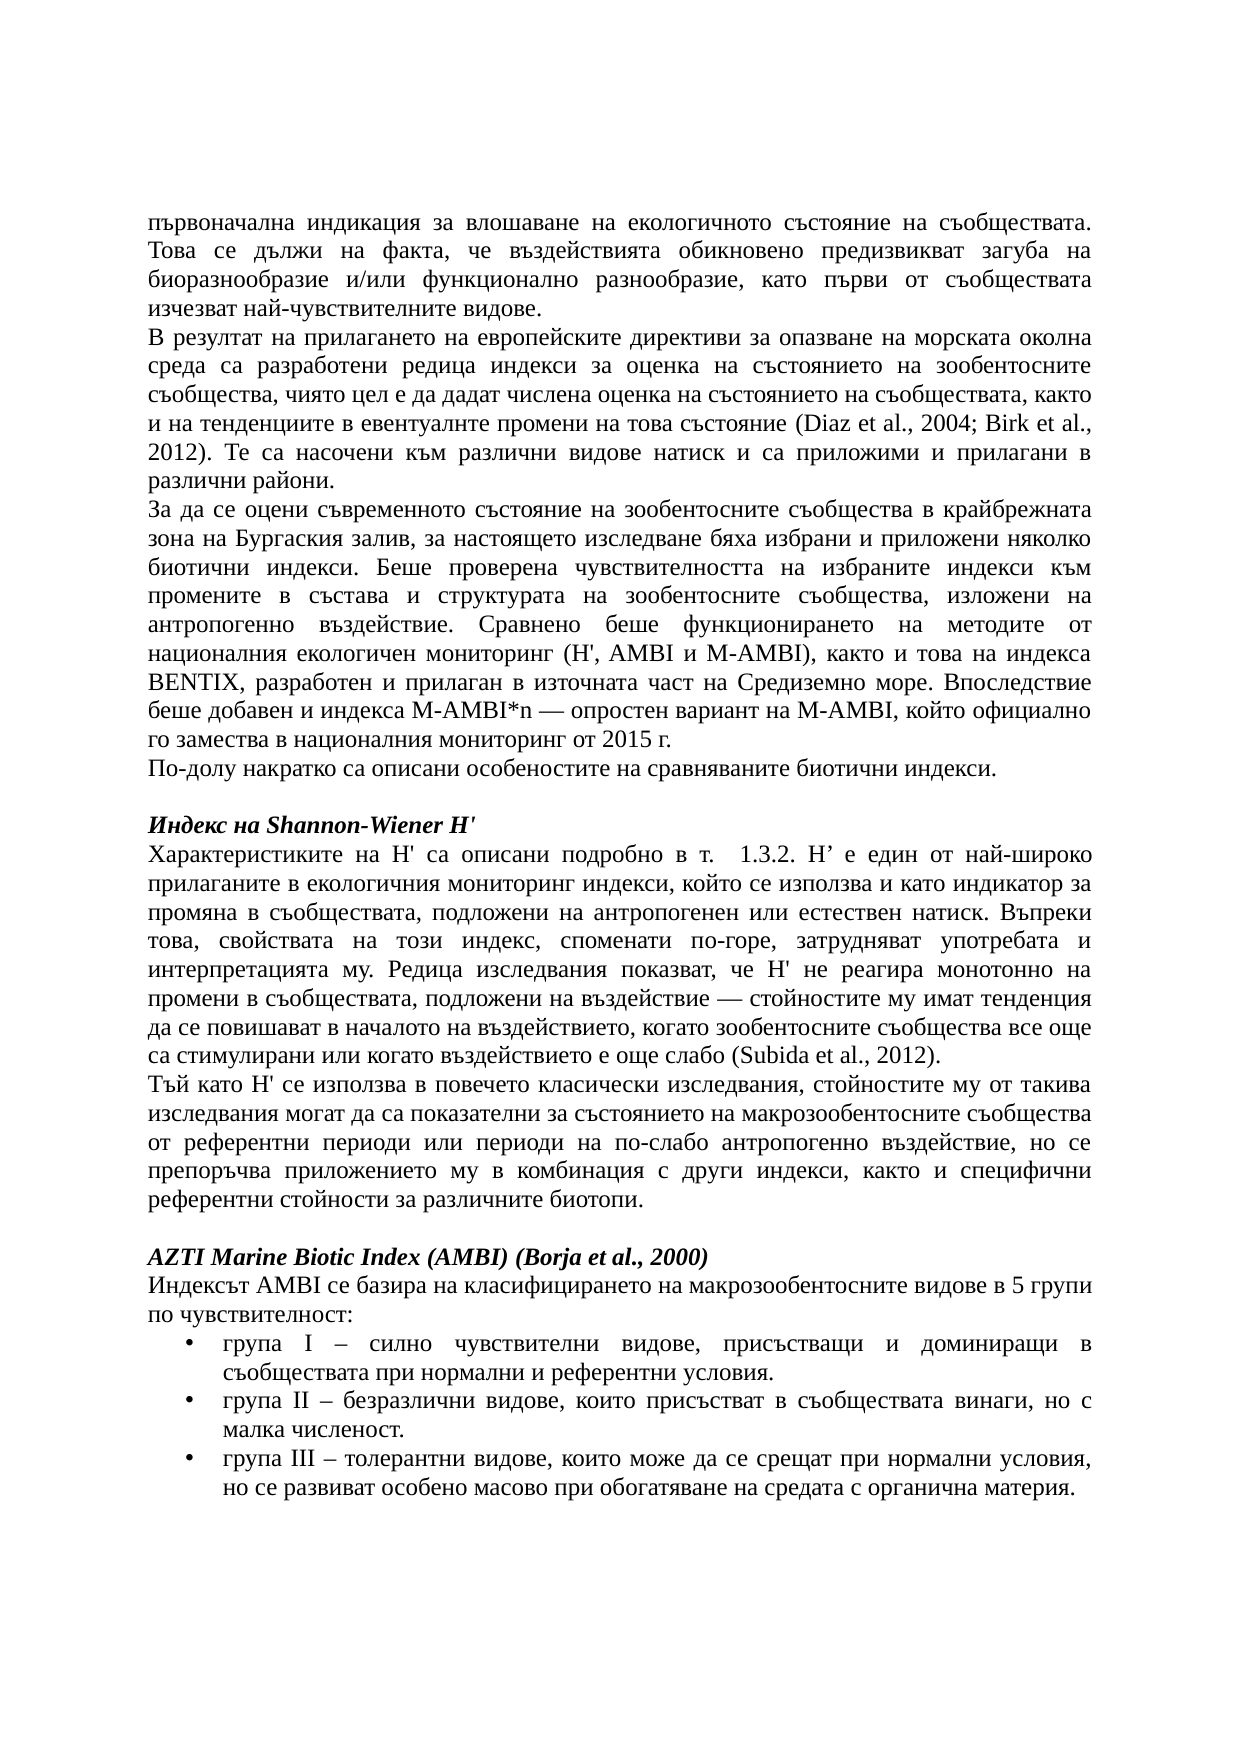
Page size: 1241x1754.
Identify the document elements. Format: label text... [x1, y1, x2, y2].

text За да се оцени съвременното състояние на зообентосните съобщества в крайбрежната зона на Бургаския залив, за настоящето изследване бяха избрани и приложени няколко биотични индекси. Беше проверена чувствителността на избраните индекси към промените в състава и структурата на зообентосните съобщества, изложени на антропогенно въздействие. Сравнено беше функционирането на методите от националния екологичен мониторинг (H', AMBI и M-AMBI), както и това на индекса BENTIX, разработен и прилаган в източната част на Средиземно море. Впоследствие беше добавен и индекса M-AMBI*n — опростен вариант на M-AMBI, който официално го замества в националния мониторинг от 2015 г. [148, 494, 1093, 753]
text Индекс на Shannon-Wiener H' [148, 810, 1093, 839]
text първоначална индикация за влошаване на екологичното състояние на съобществата. Това се дължи на факта, че въздействията обикновено предизвикват загуба на биоразнообразие и/или функционално разнообразие, като първи от съобществата изчезват най-чувствителните видове. [148, 207, 1093, 322]
list група I – силно чувствителни видове, присъстващи и доминиращи в съобществата при нормални и референтни условия. [185, 1328, 1093, 1385]
text Тъй като H' се използва в повечето класически изследвания, стойностите му от такива изследвания могат да са показателни за състоянието на макрозообентосните съобщества от референтни периоди или периоди на по-слабо антропогенно въздействие, но се препоръчва приложението му в комбинация с други индекси, както и специфични референтни стойности за различните биотопи. [148, 1069, 1093, 1213]
text Характеристиките на H' са описани подробно в т. 1.3.2. H’ е един от най-широко прилаганите в екологичния мониторинг индекси, който се използва и като индикатор за промяна в съобществата, подложени на антропогенен или естествен натиск. Въпреки това, свойствата на този индекс, споменати по-горе, затрудняват употребата и интерпретацията му. Редица изследвания показват, че H' не реагира монотонно на промени в съобществата, подложени на въздействие — стойностите му имат тенденция да се повишават в началото на въздействието, когато зообентосните съобщества все още са стимулирани или когато въздействието е още слабо (Subida et al., 2012). [148, 839, 1093, 1069]
text Индексът AMBI се базира на класифицирането на макрозообентосните видове в 5 групи по чувствителност: [148, 1270, 1093, 1328]
list група II – безразлични видове, които присъстват в съобществата винаги, но с малка численост. [185, 1385, 1093, 1443]
list група III – толерантни видове, които може да се срещат при нормални условия, но се развиват особено масово при обогатяване на средата с органична материя. [185, 1443, 1093, 1500]
text AZTI Marine Biotic Index (AMBI) (Borja et al., 2000) [148, 1242, 1093, 1270]
text В резултат на прилагането на европейските директиви за опазване на морската околна среда са разработени редица индекси за оценка на състоянието на зообентосните съобщества, чиято цел е да дадат числена оценка на състоянието на съобществата, както и на тенденциите в евентуалнте промени на това състояние (Diaz et al., 2004; Birk et al., 2012). Те са насочени към различни видове натиск и са приложими и прилагани в различни райони. [148, 322, 1093, 494]
text По-долу накратко са описани особеностите на сравняваните биотични индекси. [148, 753, 1093, 782]
